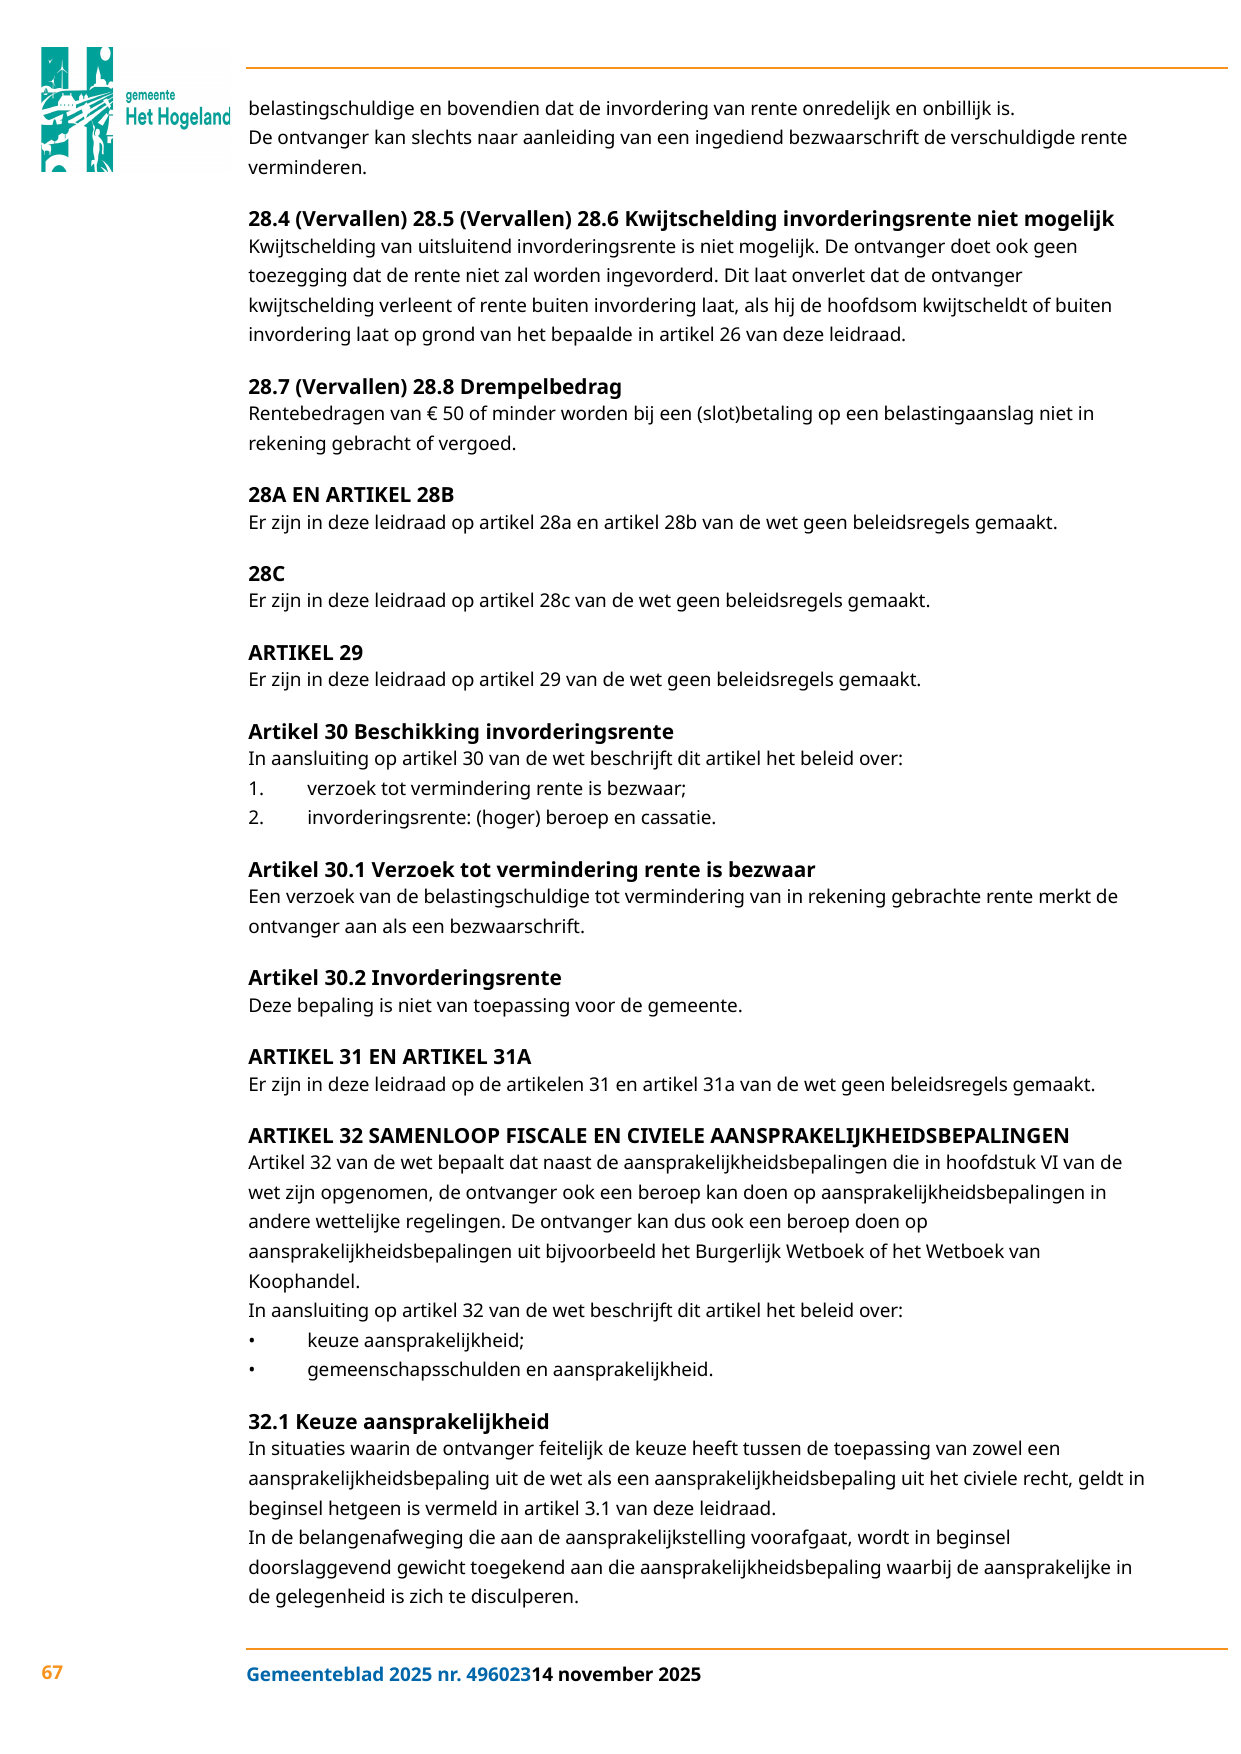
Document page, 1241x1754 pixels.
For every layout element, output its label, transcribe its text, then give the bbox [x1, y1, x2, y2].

text Er zijn in deze leidraad op de artikelen 31 en artikel 31a van de wet geen beleidsregels gemaakt. [248, 1071, 1152, 1096]
picture [41, 47, 231, 172]
text belastingschuldige en bovendien dat de invordering van rente onredelijk en onbillijk is. [248, 95, 1152, 121]
text 28.4 (Vervallen) 28.5 (Vervallen) 28.6 Kwijtschelding invorderingsrente niet mogelijk [248, 204, 1152, 233]
text Er zijn in deze leidraad op artikel 29 van de wet geen beleidsregels gemaakt. [248, 667, 1152, 692]
list verzoek tot vermindering rente is bezwaar; [248, 775, 1152, 801]
text ARTIKEL 29 [248, 638, 1152, 667]
text Rentebedragen van € 50 of minder worden bij een (slot)betaling op een belastingaanslag niet in rekening gebracht of vergoed. [248, 400, 1152, 456]
text In de belangenafweging die aan de aansprakelijkstelling voorafgaat, wordt in beginsel doorslaggevend gewicht toegekend aan die aansprakelijkheidsbepaling waarbij de aansprakelijke in de gelegenheid is zich te disculperen. [248, 1524, 1152, 1609]
text Kwijtschelding van uitsluitend invorderingsrente is niet mogelijk. De ontvanger doet ook geen toezegging dat de rente niet zal worden ingevorderd. Dit laat onverlet dat de ontvanger kwijtschelding verleent of rente buiten invordering laat, als hij de hoofdsom kwijtscheldt of buiten invordering laat op grond van het bepaalde in artikel 26 van deze leidraad. [248, 233, 1152, 347]
text Een verzoek van de belastingschuldige tot vermindering van in rekening gebrachte rente merkt de ontvanger aan als een bezwaarschrift. [248, 883, 1152, 939]
text 28.7 (Vervallen) 28.8 Drempelbedrag [248, 372, 1152, 400]
text Artikel 32 van de wet bepaalt dat naast de aansprakelijkheidsbepalingen die in hoofdstuk VI van de wet zijn opgenomen, de ontvanger ook een beroep kan doen op aansprakelijkheidsbepalingen in andere wettelijke regelingen. De ontvanger kan dus ook een beroep doen op aansprakelijkheidsbepalingen uit bijvoorbeeld het Burgerlijk Wetboek of het Wetboek van Koophandel. [248, 1149, 1152, 1294]
list gemeenschapsschulden en aansprakelijkheid. [248, 1357, 1152, 1382]
text In aansluiting op artikel 30 van de wet beschrijft dit artikel het beleid over: [248, 745, 1152, 771]
text ARTIKEL 32 SAMENLOOP FISCALE EN CIVIELE AANSPRAKELIJKHEIDSBEPALINGEN [248, 1121, 1152, 1149]
list invorderingsrente: (hoger) beroep en cassatie. [248, 804, 1152, 830]
text Artikel 30 Beschikking invorderingsrente [248, 717, 1152, 745]
text 28A EN ARTIKEL 28B [248, 480, 1152, 509]
text 28C [248, 559, 1152, 588]
text Artikel 30.1 Verzoek tot vermindering rente is bezwaar [248, 855, 1152, 883]
text In situaties waarin de ontvanger feitelijk de keuze heeft tussen de toepassing van zowel een aansprakelijkheidsbepaling uit de wet als een aansprakelijkheidsbepaling uit het civiele recht, geldt in beginsel hetgeen is vermeld in artikel 3.1 van deze leidraad. [248, 1436, 1152, 1520]
text 32.1 Keuze aansprakelijkheid [248, 1407, 1152, 1436]
text Er zijn in deze leidraad op artikel 28a en artikel 28b van de wet geen beleidsregels gemaakt. [248, 509, 1152, 534]
text De ontvanger kan slechts naar aanleiding van een ingediend bezwaarschrift de verschuldigde rente verminderen. [248, 124, 1152, 180]
list keuze aansprakelijkheid; [248, 1327, 1152, 1353]
text Deze bepaling is niet van toepassing voor de gemeente. [248, 992, 1152, 1018]
text ARTIKEL 31 EN ARTIKEL 31A [248, 1042, 1152, 1071]
text Er zijn in deze leidraad op artikel 28c van de wet geen beleidsregels gemaakt. [248, 588, 1152, 613]
text In aansluiting op artikel 32 van de wet beschrijft dit artikel het beleid over: [248, 1297, 1152, 1323]
text Artikel 30.2 Invorderingsrente [248, 963, 1152, 992]
